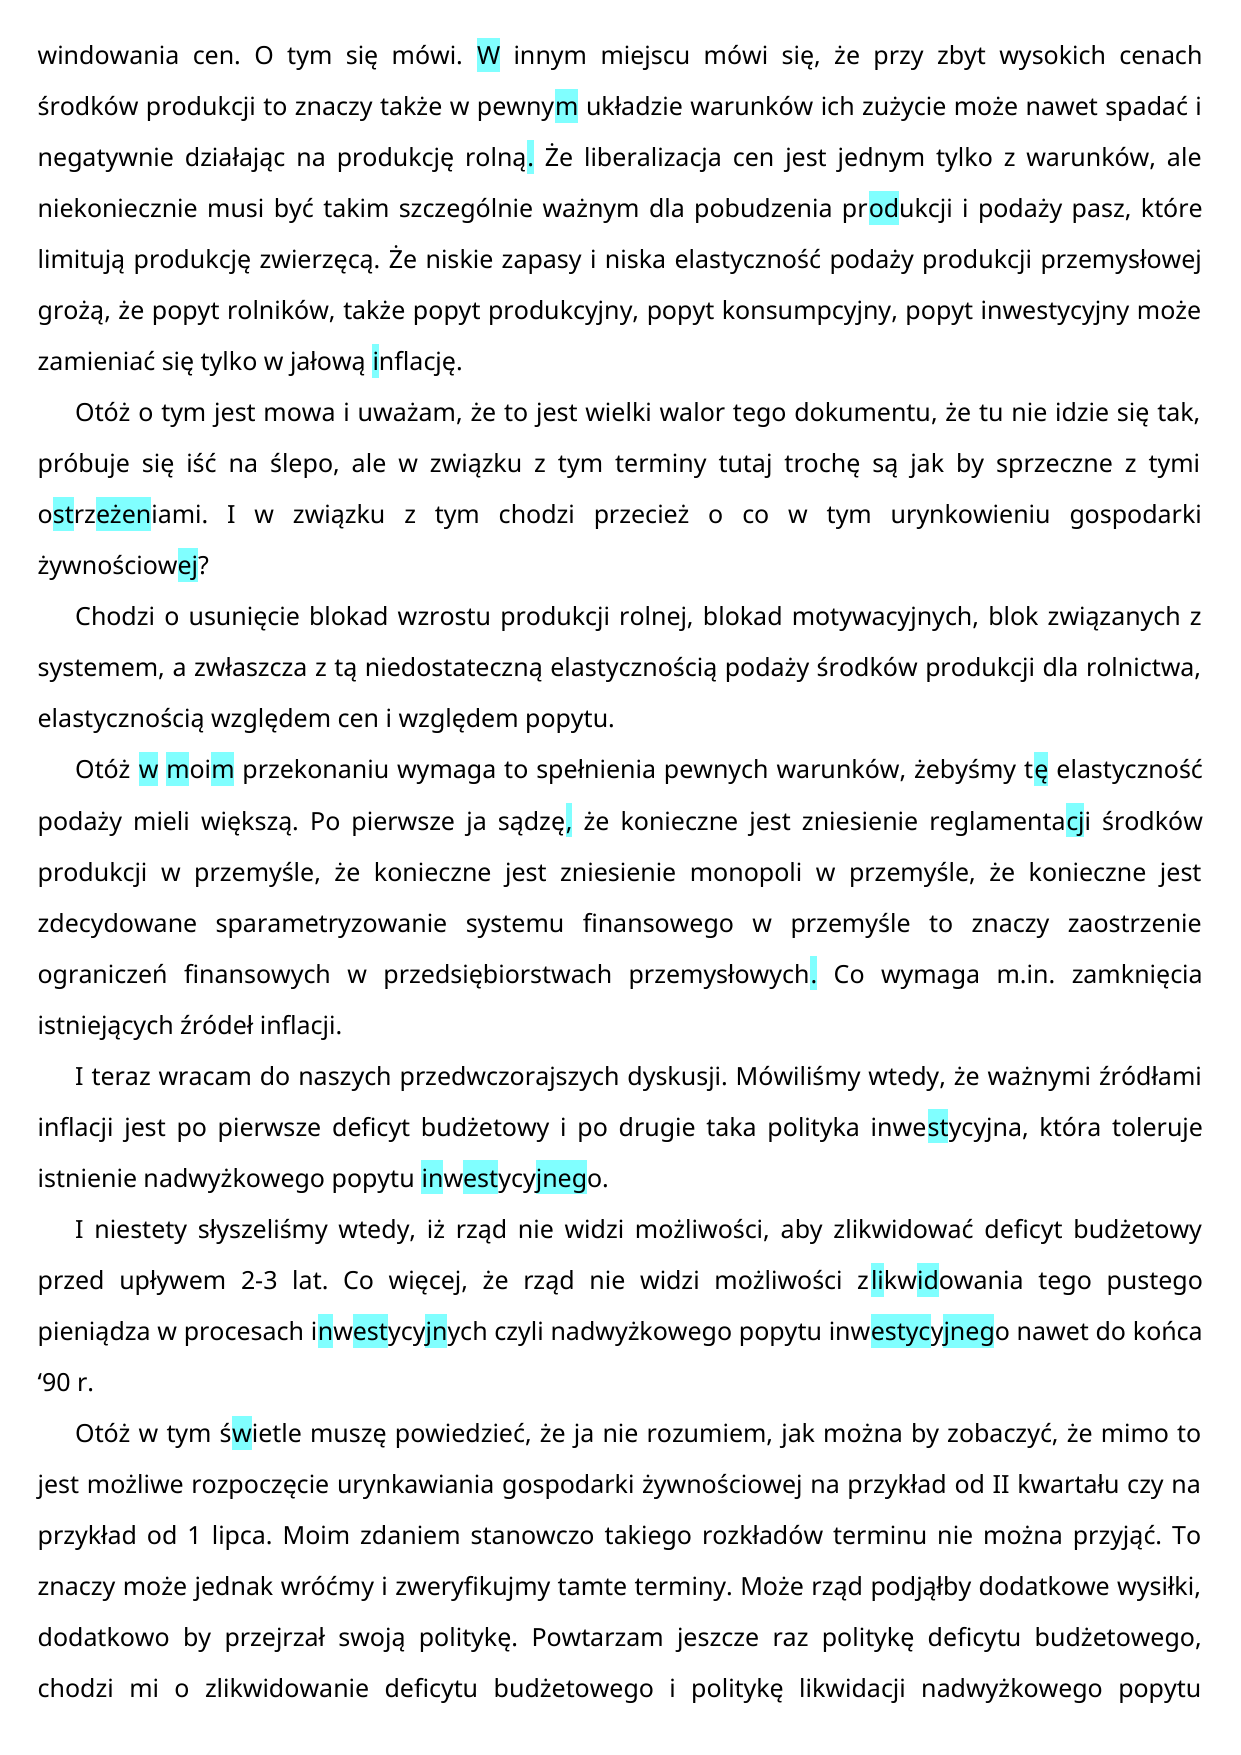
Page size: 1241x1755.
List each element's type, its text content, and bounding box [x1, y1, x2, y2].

text I teraz wracam do naszych przedwczorajszych dyskusji. Mówiliśmy wtedy, że ważnymi źródłami inflacji jest po pierwsze deficyt budżetowy i po drugie taka polityka inwestycyjna, która toleruje istnienie nadwyżkowego popytu inwestycyjnego. [37, 1058, 1203, 1194]
text windowania cen. O tym się mówi. W innym miejscu mówi się, że przy zbyt wysokich cenach środków produkcji to znaczy także w pewnym układzie warunków ich zużycie może nawet spadać i negatywnie działając na produkcję rolną. Że liberalizacja cen jest jednym tylko z warunków, ale niekoniecznie musi być takim szczególnie ważnym dla pobudzenia produkcji i podaży pasz, które limitują produkcję zwierzęcą. Że niskie zapasy i niska elastyczność podaży produkcji przemysłowej grożą, że popyt rolników, także popyt produkcyjny, popyt konsumpcyjny, popyt inwestycyjny może zamieniać się tylko w jałową inflację. [37, 37, 1203, 378]
text I niestety słyszeliśmy wtedy, iż rząd nie widzi możliwości, aby zlikwidować deficyt budżetowy przed upływem 2-3 lat. Co więcej, że rząd nie widzi możliwości zlikwidowania tego pustego pieniądza w procesach inwestycyjnych czyli nadwyżkowego popytu inwestycyjnego nawet do końca ‘90 r. [37, 1211, 1203, 1399]
text Otóż w moim przekonaniu wymaga to spełnienia pewnych warunków, żebyśmy tę elastyczność podaży mieli większą. Po pierwsze ja sądzę, że konieczne jest zniesienie reglamentacji środków produkcji w przemyśle, że konieczne jest zniesienie monopoli w przemyśle, że konieczne jest zdecydowane sparametryzowanie systemu finansowego w przemyśle to znaczy zaostrzenie ograniczeń finansowych w przedsiębiorstwach przemysłowych. Co wymaga m.in. zamknięcia istniejących źródeł inflacji. [37, 752, 1203, 1041]
text Otóż w tym świetle muszę powiedzieć, że ja nie rozumiem, jak można by zobaczyć, że mimo to jest możliwe rozpoczęcie urynkawiania gospodarki żywnościowej na przykład od II kwartału czy na przykład od 1 lipca. Moim zdaniem stanowczo takiego rozkładów terminu nie można przyjąć. To znaczy może jednak wróćmy i zweryfikujmy tamte terminy. Może rząd podjąłby dodatkowe wysiłki, dodatkowo by przejrzał swoją politykę. Powtarzam jeszcze raz politykę deficytu budżetowego, chodzi mi o zlikwidowanie deficytu budżetowego i politykę likwidacji nadwyżkowego popytu [37, 1416, 1203, 1705]
text Otóż o tym jest mowa i uważam, że to jest wielki walor tego dokumentu, że tu nie idzie się tak, próbuje się iść na ślepo, ale w związku z tym terminy tutaj trochę są jak by sprzeczne z tymi ostrzeżeniami. I w związku z tym chodzi przecież o co w tym urynkowieniu gospodarki żywnościowej? [37, 395, 1203, 582]
text Chodzi o usunięcie blokad wzrostu produkcji rolnej, blokad motywacyjnych, blok związanych z systemem, a zwłaszcza z tą niedostateczną elastycznością podaży środków produkcji dla rolnictwa, elastycznością względem cen i względem popytu. [37, 599, 1203, 735]
